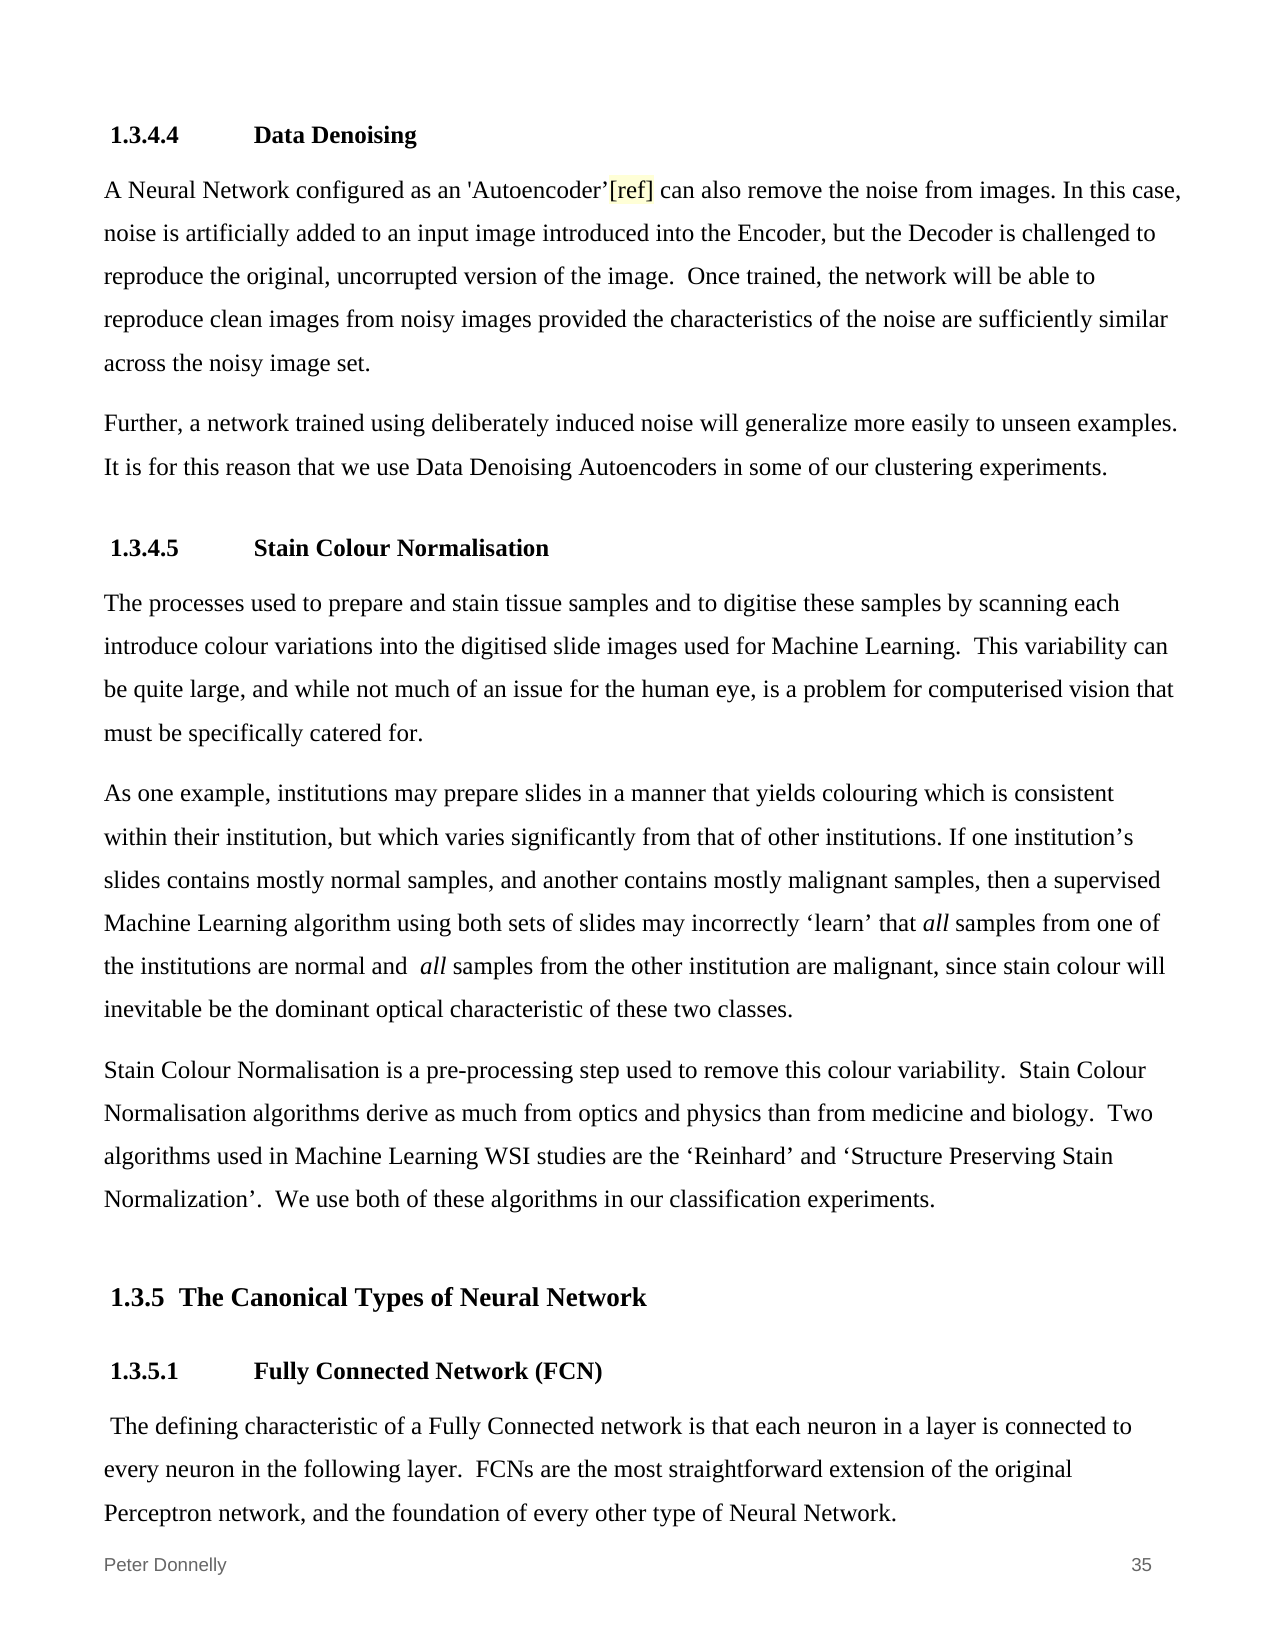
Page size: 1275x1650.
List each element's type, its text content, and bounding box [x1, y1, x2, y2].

subtitle The Canonical Types of Neural Network [103, 1281, 1181, 1312]
text Stain Colour Normalisation is a pre-processing step used to remove this colour variability. Stain Colour Normalisation algorithms derive as much from optics and physics than from medicine and biology. Two algorithms used in Machine Learning WSI studies are the ‘Reinhard’ and ‘Structure Preserving Stain Normalization’. We use both of these algorithms in our classification experiments. [103, 1055, 1181, 1213]
text The processes used to prepare and stain tissue samples and to digitise these samples by scanning each introduce colour variations into the digitised slide images used for Machine Learning. This variability can be quite large, and while not much of an issue for the human eye, is a problem for computerised vision that must be specifically catered for. [103, 588, 1181, 746]
text As one example, institutions may prepare slides in a manner that yields colouring which is consistent within their institution, but which varies significantly from that of other institutions. If one institution’s slides contains mostly normal samples, and another contains mostly malignant samples, then a supervised Machine Learning algorithm using both sets of slides may incorrectly ‘learn’ that all samples from one of the institutions are normal and all samples from the other institution are malignant, since stain colour will inevitable be the dominant optical characteristic of these two classes. [103, 778, 1181, 1023]
subtitle Stain Colour Normalisation [103, 533, 1181, 562]
subtitle Fully Connected Network (FCN) [103, 1356, 1181, 1385]
text The defining characteristic of a Fully Connected network is that each neuron in a layer is connected to every neuron in the following layer. FCNs are the most straightforward extension of the original Perceptron network, and the foundation of every other type of Neural Network. [103, 1411, 1181, 1526]
subtitle Data Denoising [103, 120, 1181, 148]
text Further, a network trained using deliberately induced noise will generalize more easily to unseen examples. It is for this reason that we use Data Denoising Autoencoders in some of our clustering experiments. [103, 408, 1181, 480]
text A Neural Network configured as an 'Autoencoder’[ref] can also remove the noise from images. In this case, noise is artificially added to an input image introduced into the Encoder, but the Decoder is challenged to reproduce the original, uncorrupted version of the image. Once trained, the network will be able to reproduce clean images from noisy images provided the characteristics of the noise are sufficiently similar across the noisy image set. [103, 175, 1181, 376]
